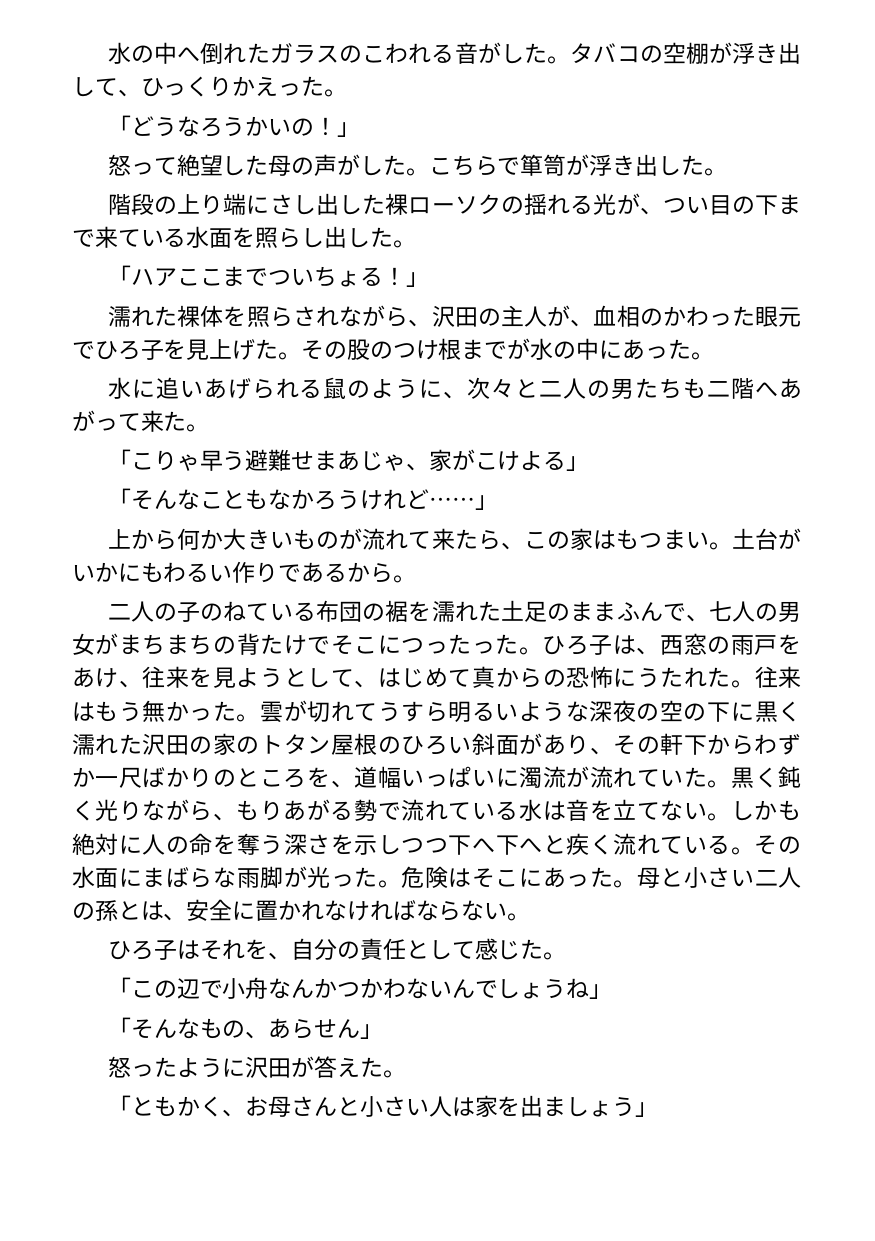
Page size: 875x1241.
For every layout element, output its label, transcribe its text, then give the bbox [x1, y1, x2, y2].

text 水に追いあげられる鼠のように、次々と二人の男たちも二階へあがって来た。 [72, 371, 802, 437]
text 「どうなろうかいの！」 [72, 108, 802, 142]
text 水の中へ倒れたガラスのこわれる音がした。タバコの空棚が浮き出して、ひっくりかえった。 [72, 36, 802, 102]
text 怒って絶望した母の声がした。こちらで箪笥が浮き出した。 [72, 148, 802, 181]
text 濡れた裸体を照らされながら、沢田の主人が、血相のかわった眼元でひろ子を見上げた。その股のつけ根までが水の中にあった。 [72, 298, 802, 365]
text 「こりゃ早う避難せまあじゃ、家がこけよる」 [72, 443, 802, 476]
text ひろ子はそれを、自分の責任として感じた。 [72, 932, 802, 965]
text 「この辺で小舟なんかつかわないんでしょうね」 [72, 971, 802, 1004]
text 「そんなもの、あらせん」 [72, 1010, 802, 1044]
text 二人の子のねている布団の裾を濡れた土足のままふんで、七人の男女がまちまちの背たけでそこにつったった。ひろ子は、西窓の雨戸をあけ、往来を見ようとして、はじめて真からの恐怖にうたれた。往来はもう無かった。雲が切れてうすら明るいような深夜の空の下に黒く濡れた沢田の家のトタン屋根のひろい斜面があり、その軒下からわずか一尺ばかりのところを、道幅いっぱいに濁流が流れていた。黒く鈍く光りながら、もりあがる勢で流れている水は音を立てない。しかも絶対に人の命を奪う深さを示しつつ下へ下へと疾く流れている。その水面にまばらな雨脚が光った。危険はそこにあった。母と小さい二人の孫とは、安全に置かれなければならない。 [72, 594, 802, 926]
text 「ハアここまでついちょる！」 [72, 259, 802, 292]
text 怒ったように沢田が答えた。 [72, 1049, 802, 1083]
text 階段の上り端にさし出した裸ローソクの揺れる光が、つい目の下まで来ている水面を照らし出した。 [72, 187, 802, 253]
text 「そんなこともなかろうけれど……」 [72, 482, 802, 516]
text 「ともかく、お母さんと小さい人は家を出ましょう」 [72, 1089, 802, 1122]
text 上から何か大きいものが流れて来たら、この家はもつまい。土台がいかにもわるい作りであるから。 [72, 521, 802, 588]
